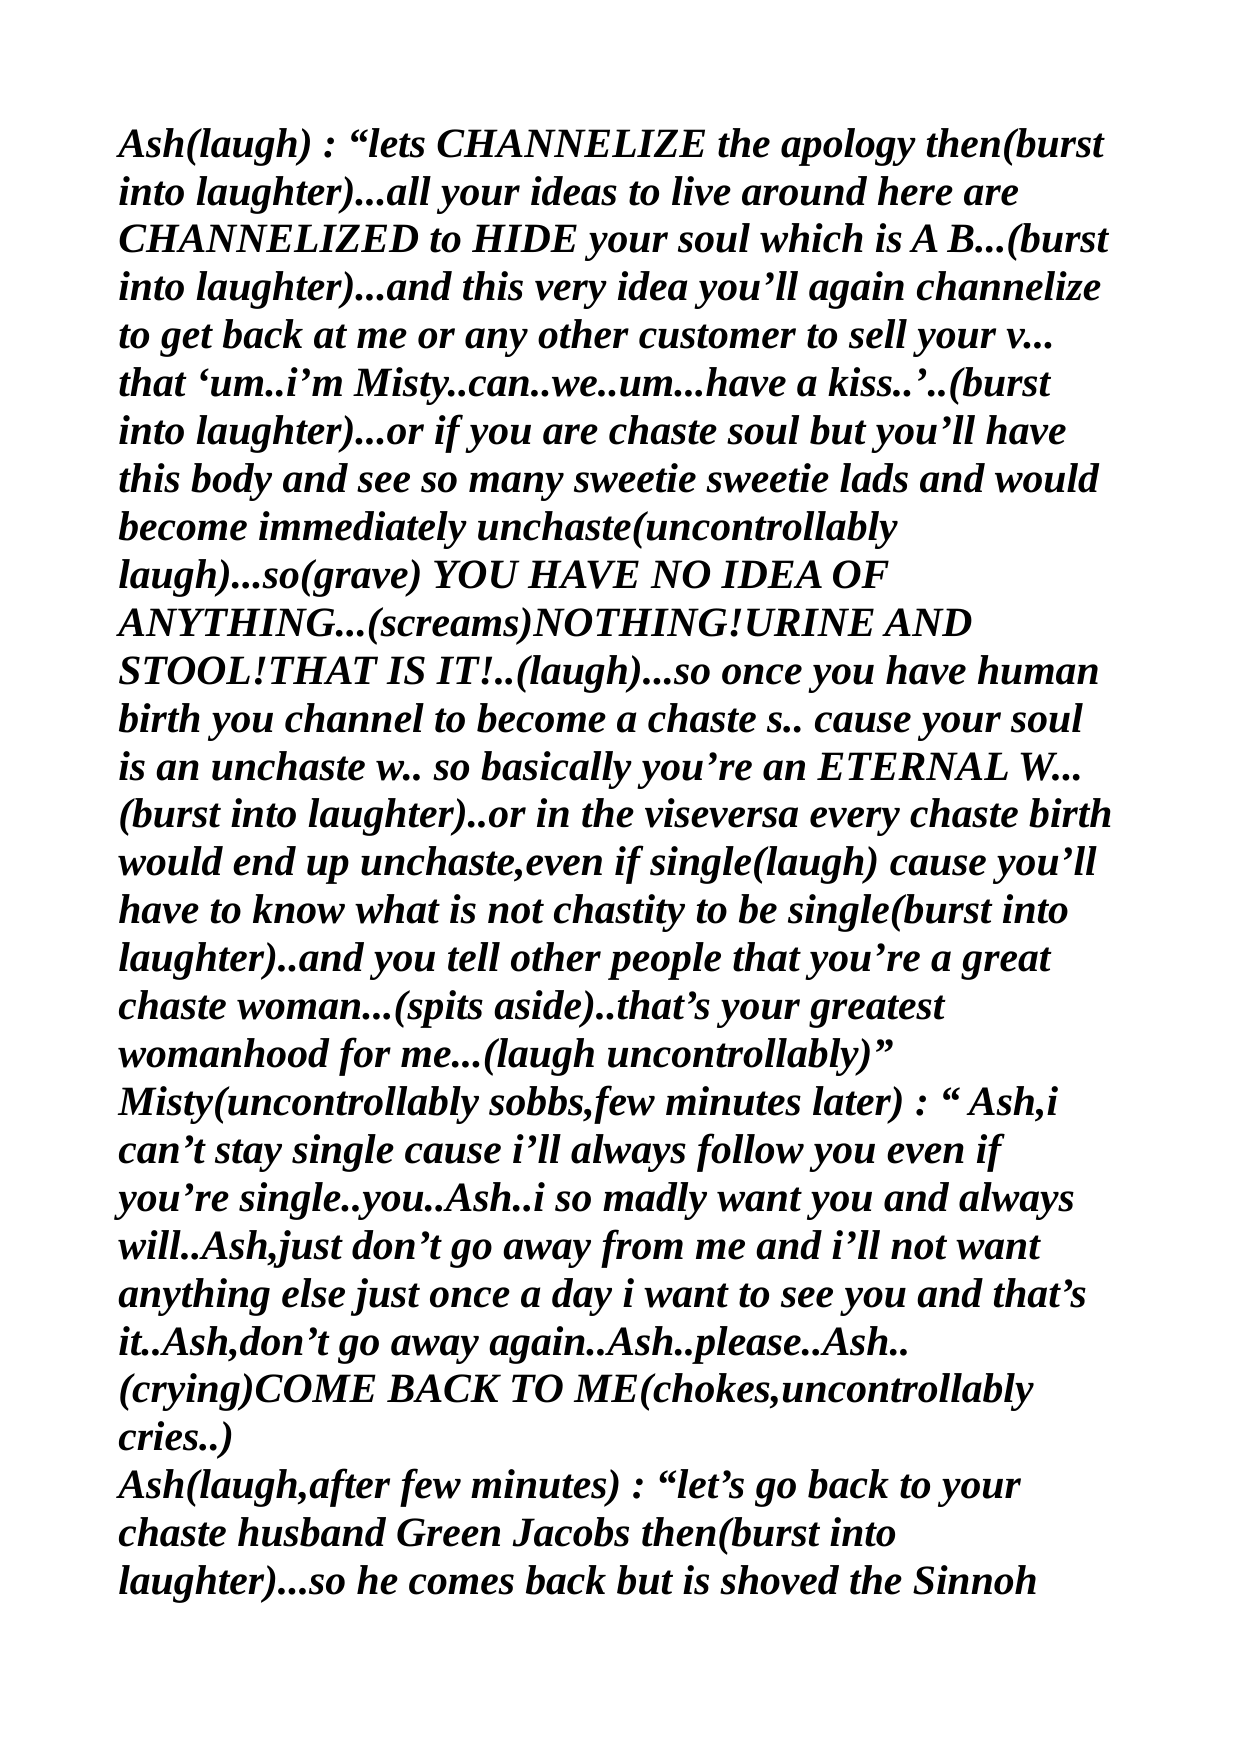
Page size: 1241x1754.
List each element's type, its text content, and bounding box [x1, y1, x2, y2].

text Ash(laugh,after few minutes) : “let’s go back to your chaste husband Green Jacobs then(burst into laughter)...so he comes back but is shoved the Sinnoh [118, 1460, 1122, 1603]
text Ash(laugh) : “lets CHANNELIZE the apology then(burst into laughter)...all your ideas to live around here are CHANNELIZED to HIDE your soul which is A B...(burst into laughter)...and this very idea you’ll again channelize to get back at me or any other customer to sell your v... that ‘um..i’m Misty..can..we..um...have a kiss..’..(burst into laughter)...or if you are chaste soul but you’ll have this body and see so many sweetie sweetie lads and would become immediately unchaste(uncontrollably laugh)...so(grave) YOU HAVE NO IDEA OF ANYTHING...(screams)NOTHING!URINE AND STOOL!THAT IS IT!..(laugh)...so once you have human birth you channel to become a chaste s.. cause your soul is an unchaste w.. so basically you’re an ETERNAL W...(burst into laughter)..or in the viseversa every chaste birth would end up unchaste,even if single(laugh) cause you’ll have to know what is not chastity to be single(burst into laughter)..and you tell other people that you’re a great chaste woman...(spits aside)..that’s your greatest womanhood for me...(laugh uncontrollably)” [118, 118, 1122, 1076]
text Misty(uncontrollably sobbs,few minutes later) : “ Ash,i can’t stay single cause i’ll always follow you even if you’re single..you..Ash..i so madly want you and always will..Ash,just don’t go away from me and i’ll not want anything else just once a day i want to see you and that’s it..Ash,don’t go away again..Ash..please..Ash..(crying)COME BACK TO ME(chokes,uncontrollably cries..) [118, 1076, 1122, 1460]
